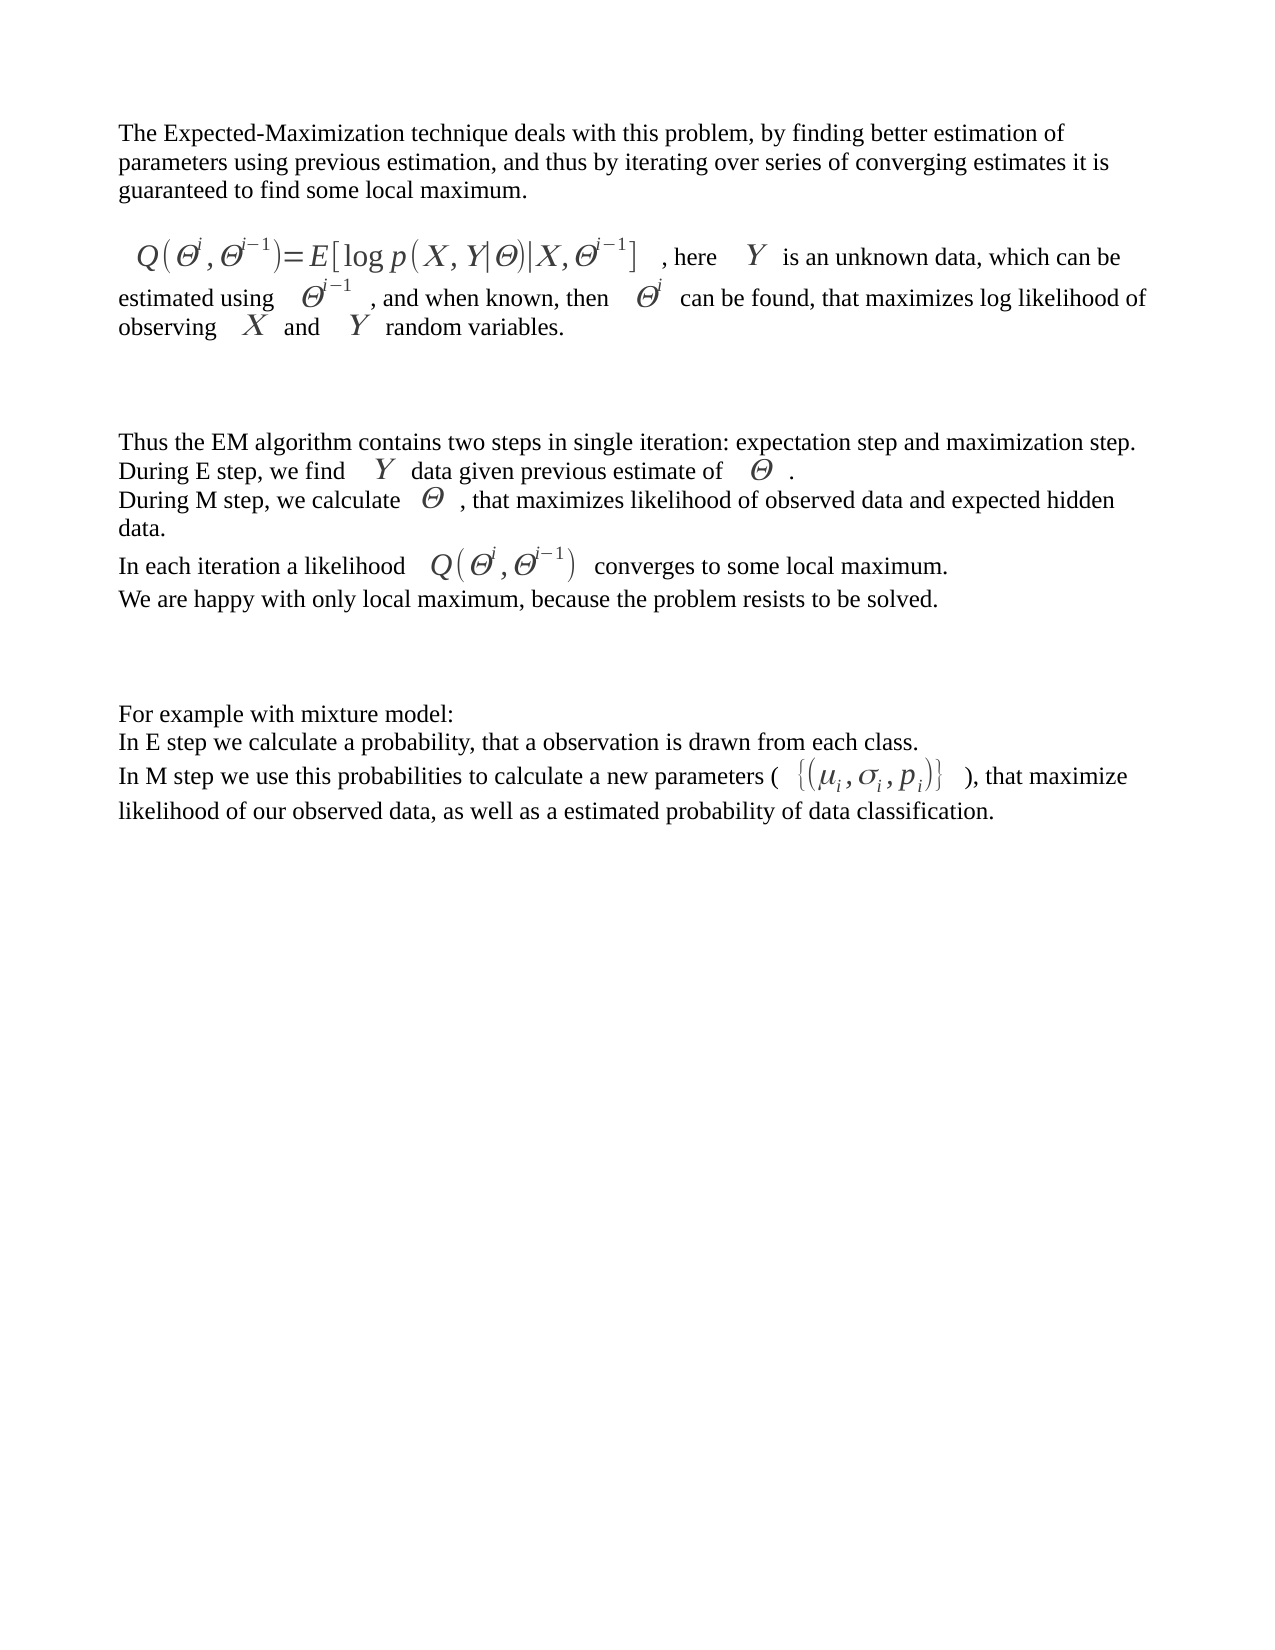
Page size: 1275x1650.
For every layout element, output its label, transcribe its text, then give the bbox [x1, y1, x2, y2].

text During M step, we calculate, that maximizes likelihood of observed data and expected hidden data. [118, 485, 1157, 542]
text The Expected-Maximization technique deals with this problem, by finding better estimation of parameters using previous estimation, and thus by iterating over series of converging estimates it is guaranteed to find some local maximum. [118, 118, 1157, 204]
text Thus the EM algorithm contains two steps in single iteration: expectation step and maximization step. [118, 427, 1157, 456]
text We are happy with only local maximum, because the problem resists to be solved. [118, 584, 1157, 612]
text In M step we use this probabilities to calculate a new parameters (), that maximize likelihood of our observed data, as well as a estimated probability of data classification. [118, 756, 1157, 825]
text In each iteration a likelihood converges to some local maximum. [118, 542, 1157, 584]
text During E step, we find data given previous estimate of . [118, 456, 1157, 485]
text , here is an unknown data, which can be estimated using , and when known, then can be found, that maximizes log likelihood of observing and random variables. [118, 233, 1157, 341]
text In E step we calculate a probability, that a observation is drawn from each class. [118, 727, 1157, 756]
text For example with mixture model: [118, 699, 1157, 727]
